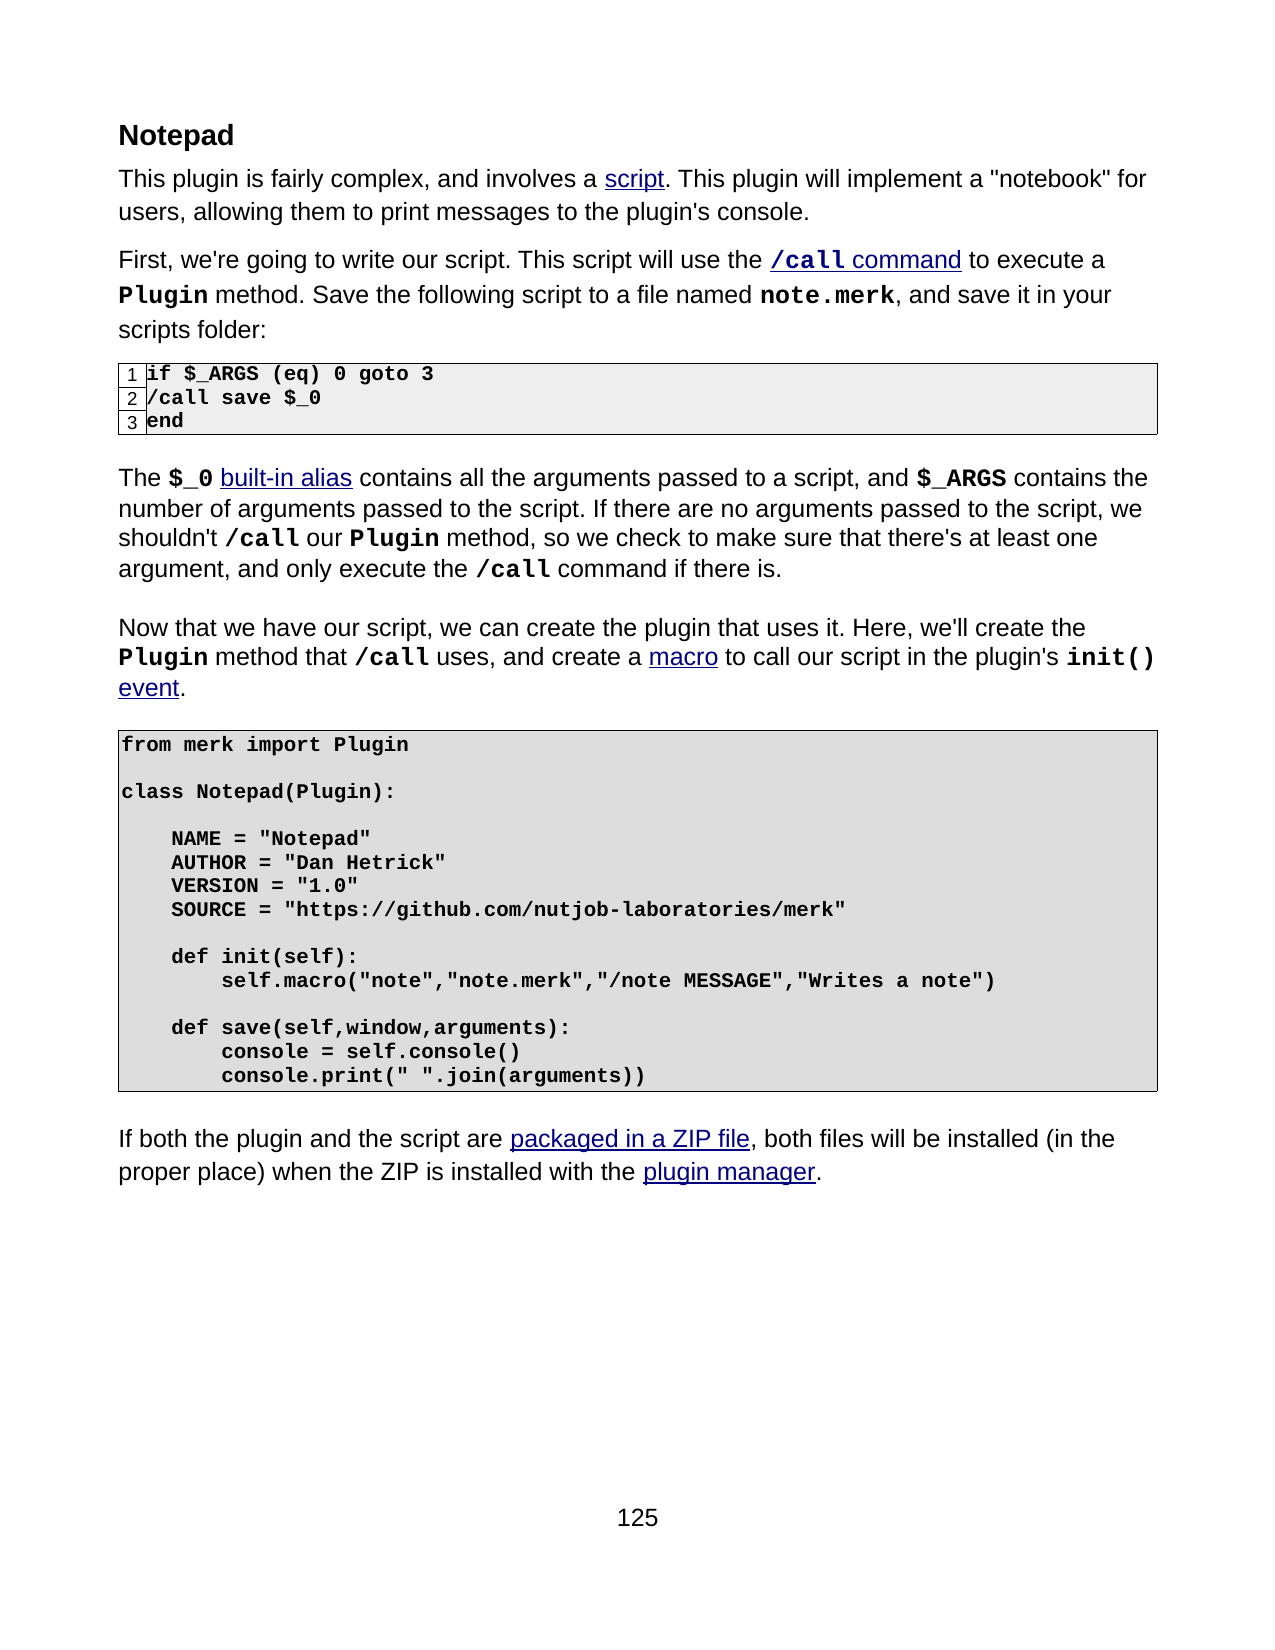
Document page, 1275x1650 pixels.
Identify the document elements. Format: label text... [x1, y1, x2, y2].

table_cell end [147, 410, 1157, 434]
text The $_0 built-in alias contains all the arguments passed to a script, and $_ARGS contains the number of arguments passed to the script. If there are no arguments passed to the script, we shouldn't /call our Plugin method, so we check to make sure that there's at least one argument, and only execute the /call command if there is. [118, 435, 1157, 613]
table_cell 3 [119, 411, 146, 434]
table_header 1 [119, 364, 146, 387]
table_cell 2 [119, 388, 146, 410]
text Now that we have our script, we can create the plugin that uses it. Here, we'll create the Plugin method that /call uses, and create a macro to call our script in the plugin's init() event. [118, 613, 1157, 702]
subtitle Notepad [118, 118, 1157, 152]
table_header if $_ARGS (eq) 0 goto 3 [147, 364, 1157, 387]
text First, we're going to write our script. This script will use the /call command to execute a Plugin method. Save the following script to a file named note.merk, and save it in your scripts folder: [118, 245, 1157, 344]
table_header from merk import Plugin class Notepad(Plugin): NAME = "Notepad" AUTHOR = "Dan Hetrick" VERSION = "1.0" SOURCE = "https://github.com/nutjob-laboratories/merk" def init(self): self.macro("note","note.merk","/note MESSAGE","Writes a note") def save(self,window,arguments): console = self.console() console.print(" ".join(arguments)) [119, 731, 1157, 1091]
text This plugin is fairly complex, and involves a script. This plugin will implement a "notebook" for users, allowing them to print messages to the plugin's console. [118, 164, 1157, 226]
table_cell /call save $_0 [147, 387, 1157, 410]
text If both the plugin and the script are packaged in a ZIP file, both files will be installed (in the proper place) when the ZIP is installed with the plugin manager. [118, 1092, 1157, 1186]
